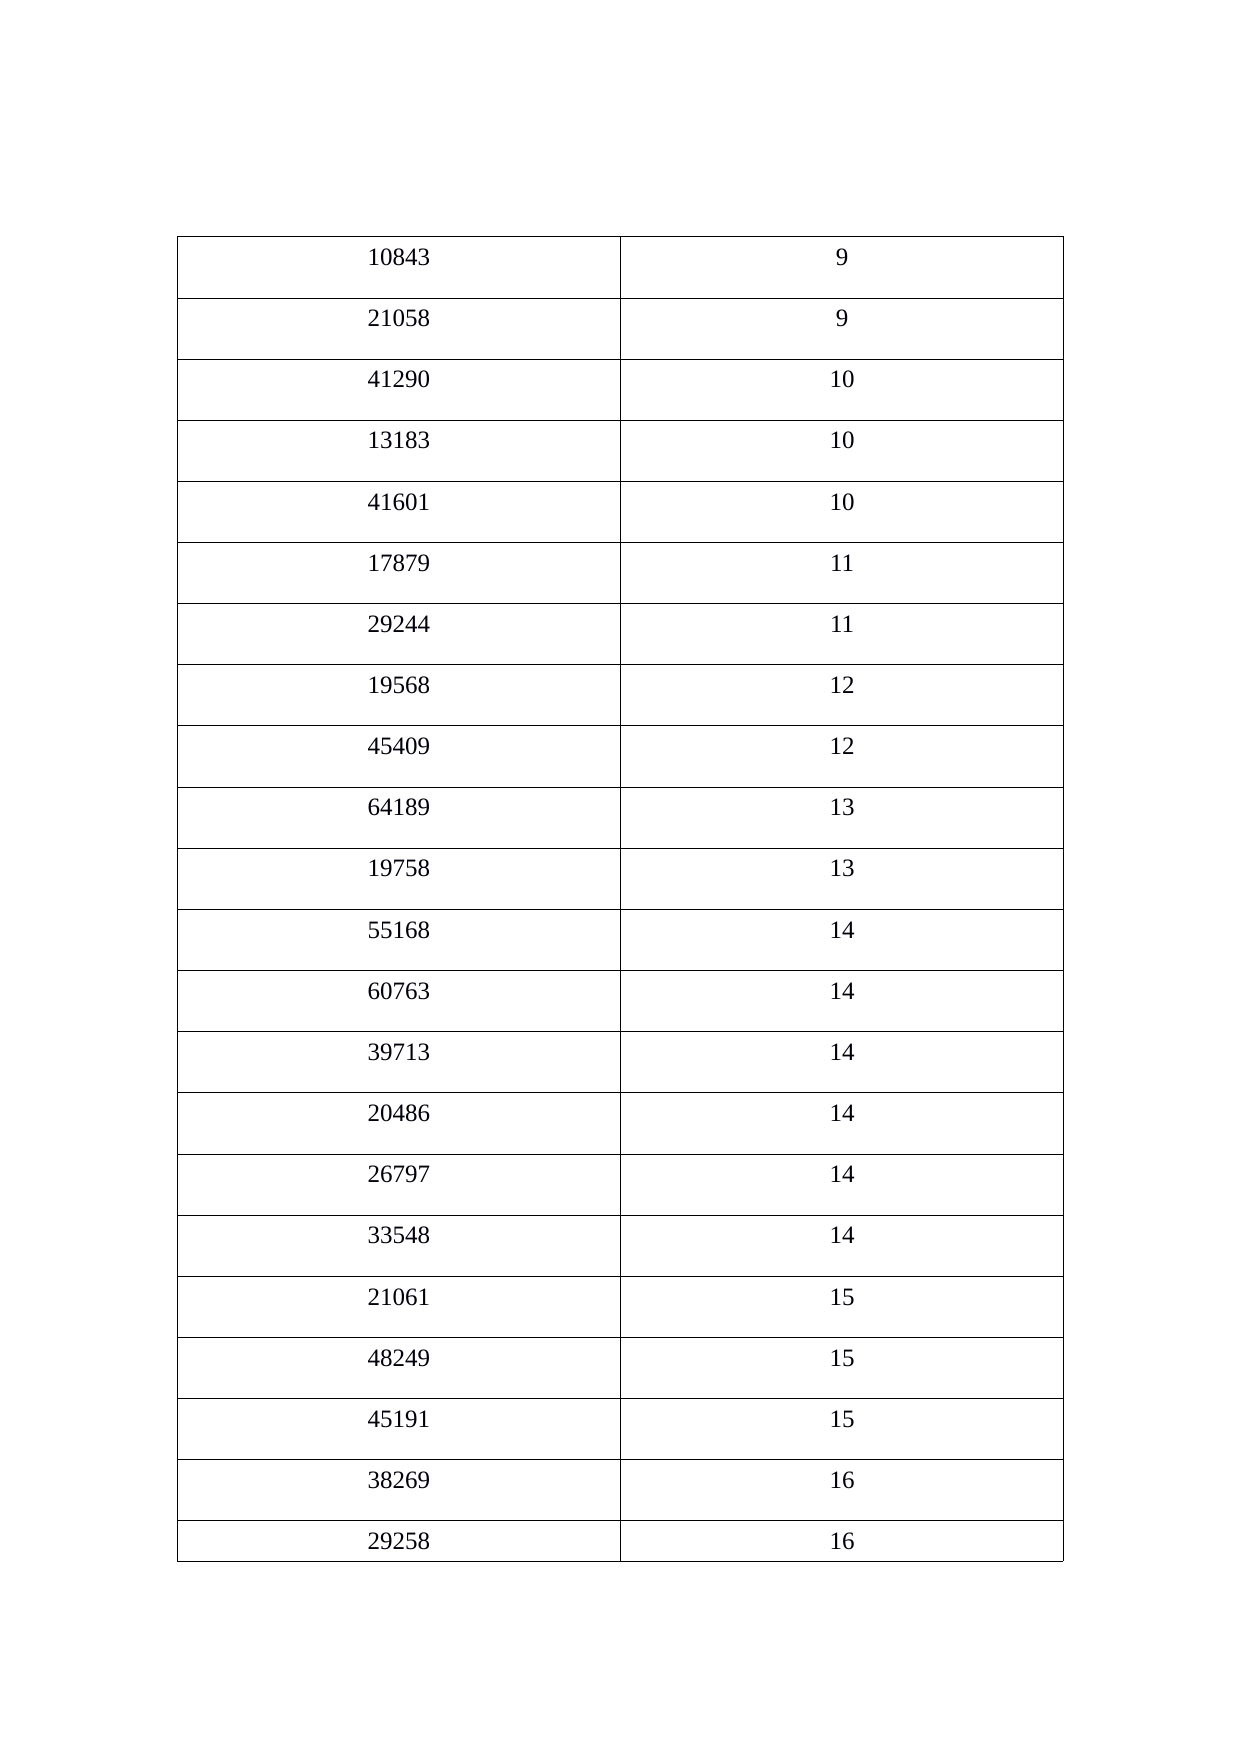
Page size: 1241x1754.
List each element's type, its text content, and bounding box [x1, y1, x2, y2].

table_cell 45409 [178, 726, 620, 787]
table_cell 41290 [178, 360, 620, 420]
table_cell 12 [621, 665, 1063, 725]
table_cell 11 [621, 543, 1063, 603]
table_cell 10 [621, 482, 1063, 542]
table_cell 55168 [178, 910, 620, 970]
table_cell 10 [621, 421, 1063, 481]
table_cell 39713 [178, 1032, 620, 1092]
table_cell 19758 [178, 849, 620, 909]
table_cell 29258 [178, 1521, 620, 1561]
table_cell 13183 [178, 421, 620, 481]
table_cell 29244 [178, 604, 620, 664]
table_cell 48249 [178, 1338, 620, 1398]
table_cell 13 [621, 788, 1063, 848]
table_cell 64189 [178, 788, 620, 848]
table_cell 11 [621, 604, 1063, 664]
table_cell 16 [621, 1521, 1063, 1561]
table_cell 19568 [178, 665, 620, 725]
table_cell 60763 [178, 971, 620, 1031]
table_cell 21058 [178, 299, 620, 358]
table_cell 15 [621, 1277, 1063, 1337]
table_cell 41601 [178, 482, 620, 542]
table_cell 10843 [178, 237, 620, 297]
table_cell 14 [621, 1032, 1063, 1092]
table_cell 33548 [178, 1216, 620, 1276]
table_cell 14 [621, 910, 1063, 970]
table_cell 9 [621, 237, 1063, 297]
table_cell 9 [621, 299, 1063, 358]
table_cell 14 [621, 971, 1063, 1031]
table_cell 45191 [178, 1399, 620, 1459]
table_cell 21061 [178, 1277, 620, 1337]
table_cell 12 [621, 726, 1063, 787]
table_cell 17879 [178, 543, 620, 603]
table_cell 16 [621, 1460, 1063, 1520]
table_cell 13 [621, 849, 1063, 909]
table_cell 14 [621, 1216, 1063, 1276]
table_cell 10 [621, 360, 1063, 420]
table_cell 14 [621, 1155, 1063, 1214]
table_cell 26797 [178, 1155, 620, 1214]
table_cell 20486 [178, 1093, 620, 1153]
table_cell 38269 [178, 1460, 620, 1520]
table_cell 14 [621, 1093, 1063, 1153]
table_cell 15 [621, 1338, 1063, 1398]
table_cell 15 [621, 1399, 1063, 1459]
